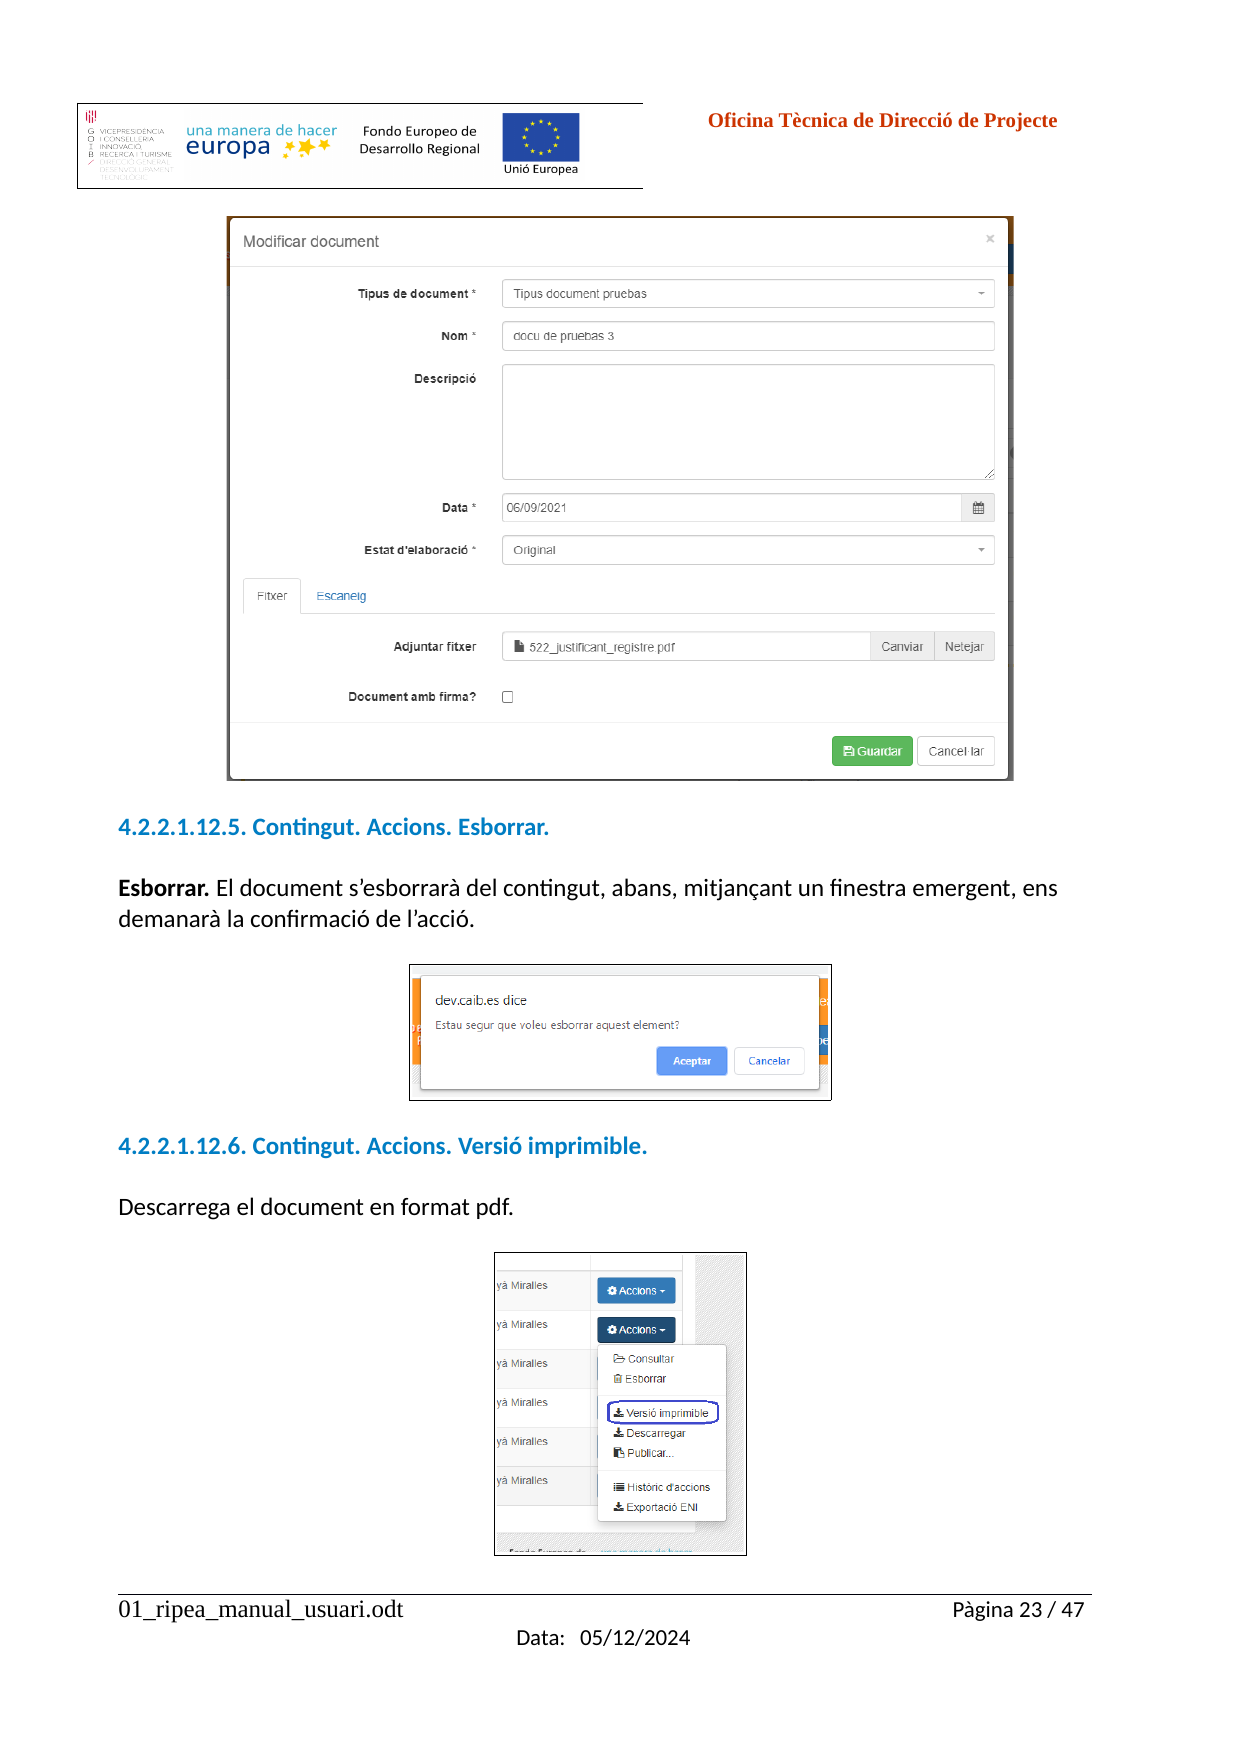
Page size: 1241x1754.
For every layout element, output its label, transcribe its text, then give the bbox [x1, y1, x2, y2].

picture [496, 1255, 744, 1552]
picture [82, 108, 178, 182]
text Descarrega el document en format pdf. [118, 1191, 1122, 1222]
picture [412, 966, 828, 1097]
picture [184, 108, 585, 182]
subtitle 4.2.2.1.12.6. Contingut. Accions. Versió imprimible. [118, 1130, 1122, 1161]
picture [226, 216, 1014, 781]
text Esborrar. El document s’esborrarà del contingut, abans, mitjançant un finestra emergent, ens demanarà la confirmació de l’acció. [118, 872, 1122, 933]
subtitle 4.2.2.1.12.5. Contingut. Accions. Esborrar. [118, 811, 1122, 842]
